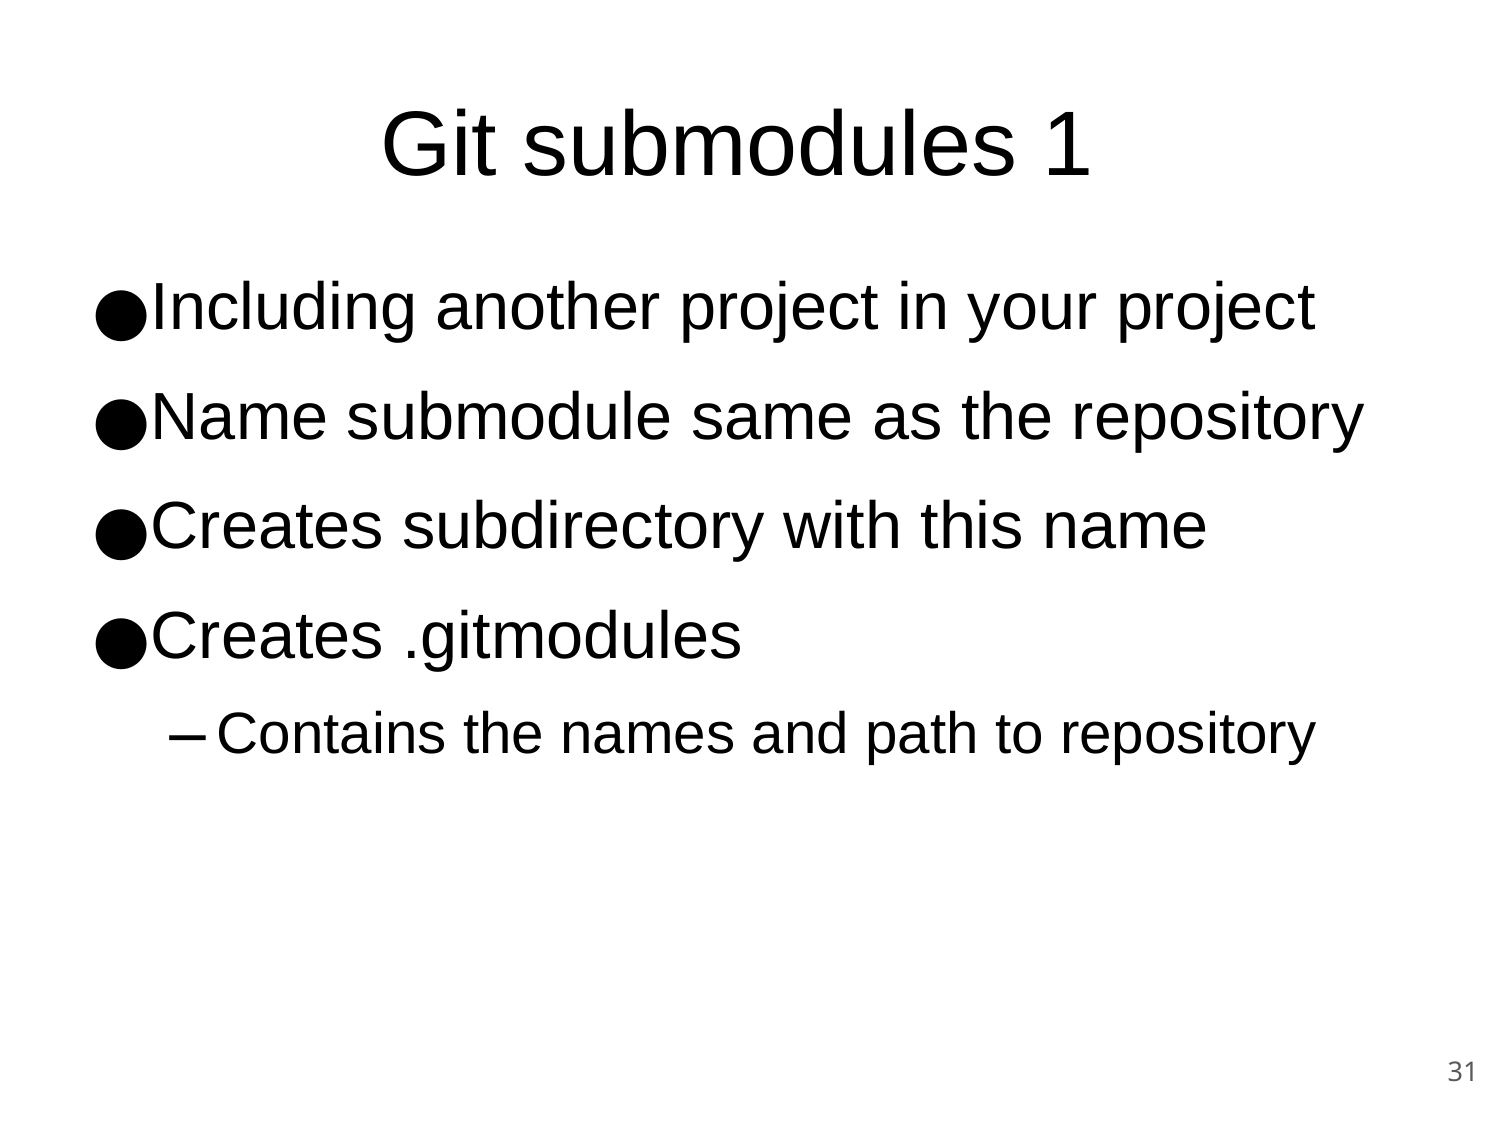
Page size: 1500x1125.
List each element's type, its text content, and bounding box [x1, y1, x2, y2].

text_box Including another project in your project Name submodule same as the repository Creates subdirectory with this name Creates .gitmodules Contains the names and path to repository [74, 263, 1425, 916]
slide_number [1403, 1038, 1494, 1125]
text_box Git submodules 1 [74, 44, 1425, 233]
